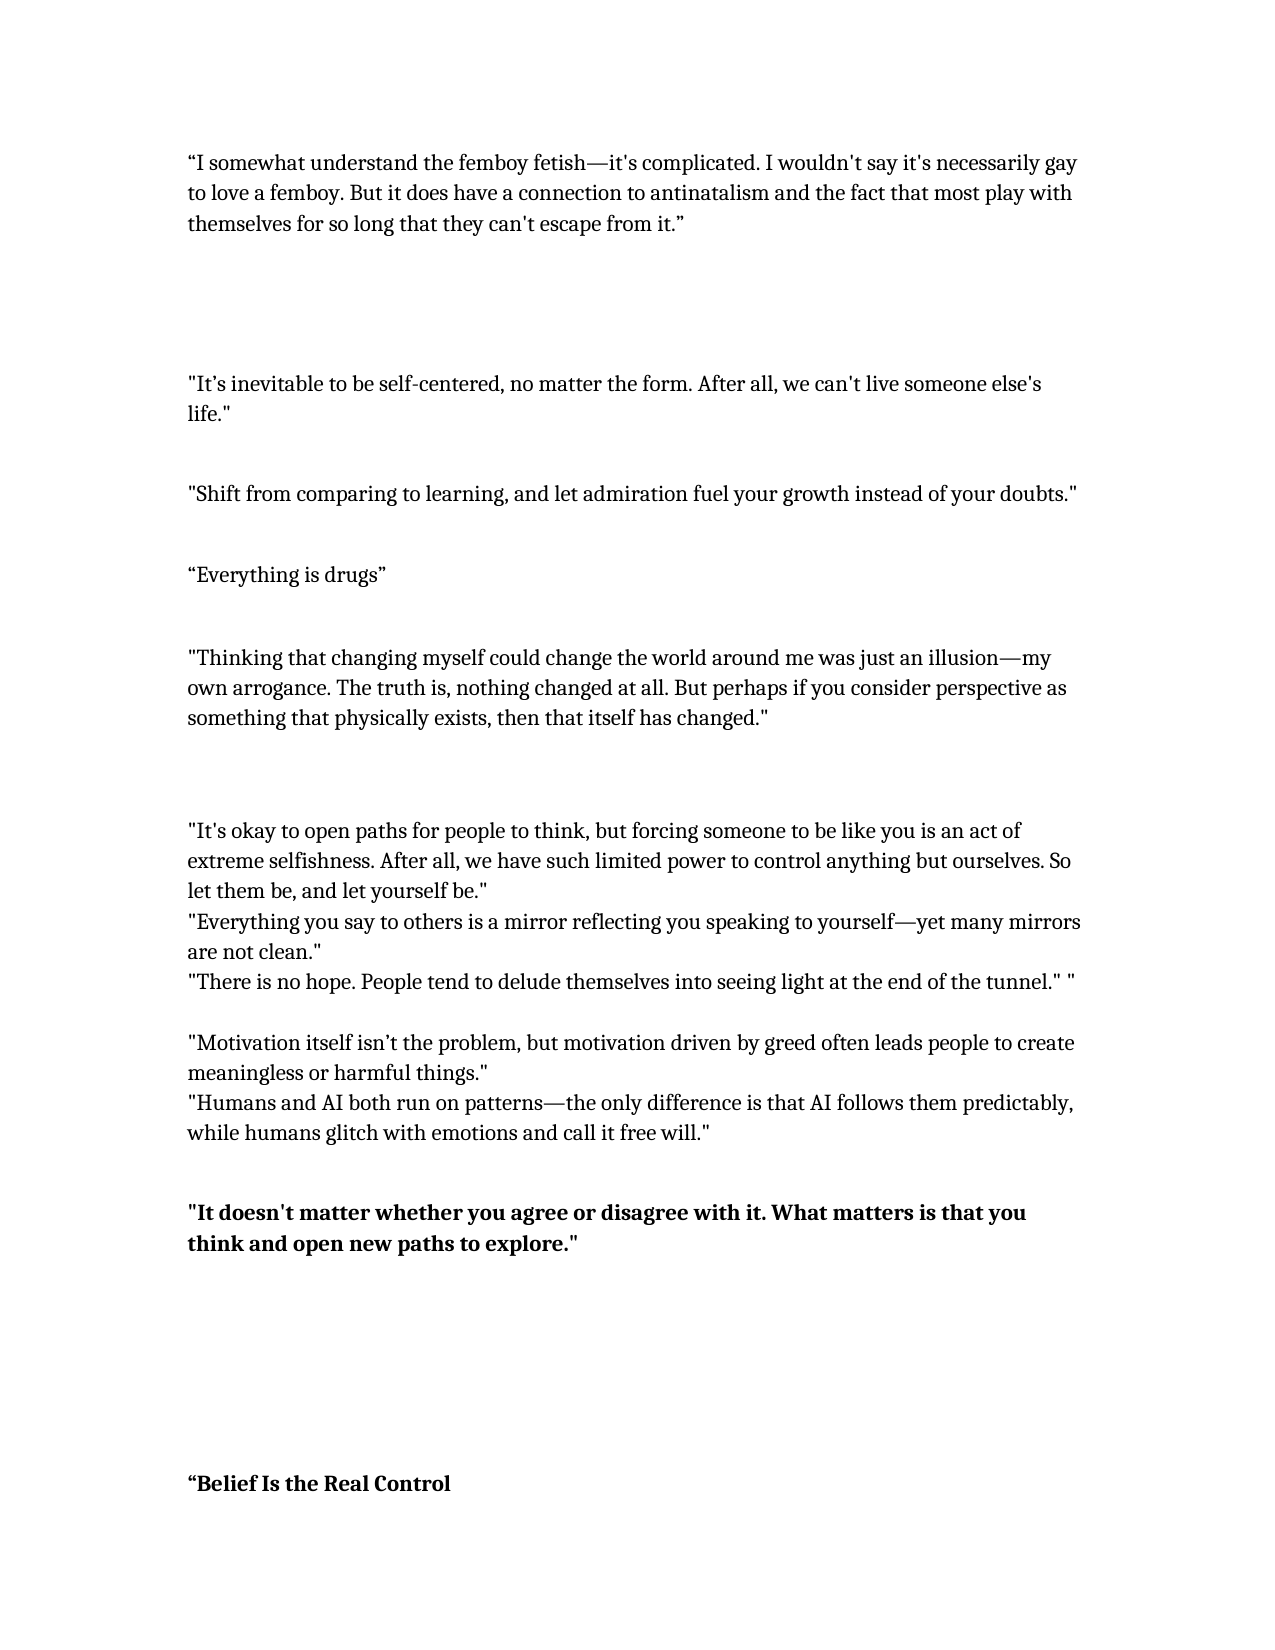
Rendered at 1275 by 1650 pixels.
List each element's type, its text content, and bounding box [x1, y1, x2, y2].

text "Everything you say to others is a mirror reflecting you speaking to yourself—yet many mirrors are not clean." [187, 908, 1087, 965]
text "Shift from comparing to learning, and let admiration fuel your growth instead of your doubts." [187, 481, 1087, 508]
text "It doesn't matter whether you agree or disagree with it. What matters is that you think and open new paths to explore." [187, 1200, 1087, 1257]
text "Humans and AI both run on patterns—the only difference is that AI follows them predictably, while humans glitch with emotions and call it free will." [187, 1090, 1087, 1146]
text "It's okay to open paths for people to think, but forcing someone to be like you is an act of extreme selfishness. After all, we have such limited power to control anything but ourselves. So let them be, and let yourself be." [187, 818, 1087, 904]
text “I somewhat understand the femboy fetish—it's complicated. I wouldn't say it's necessarily gay to love a femboy. But it does have a connection to antinatalism and the fact that most play with themselves for so long that they can't escape from it.” [187, 150, 1087, 237]
text "There is no hope. People tend to delude themselves into seeing light at the end of the tunnel." " [187, 969, 1087, 995]
text “Belief Is the Real Control [187, 1471, 1087, 1497]
text "Thinking that changing myself could change the world around me was just an illusion—my own arrogance. The truth is, nothing changed at all. But perhaps if you consider perspective as something that physically exists, then that itself has changed." [187, 645, 1087, 731]
text "Motivation itself isn’t the problem, but motivation driven by greed often leads people to create meaningless or harmful things." [187, 1029, 1087, 1086]
text "It’s inevitable to be self-centered, no matter the form. After all, we can't live someone else's life." [187, 371, 1087, 427]
text “Everything is drugs” [187, 561, 1087, 588]
